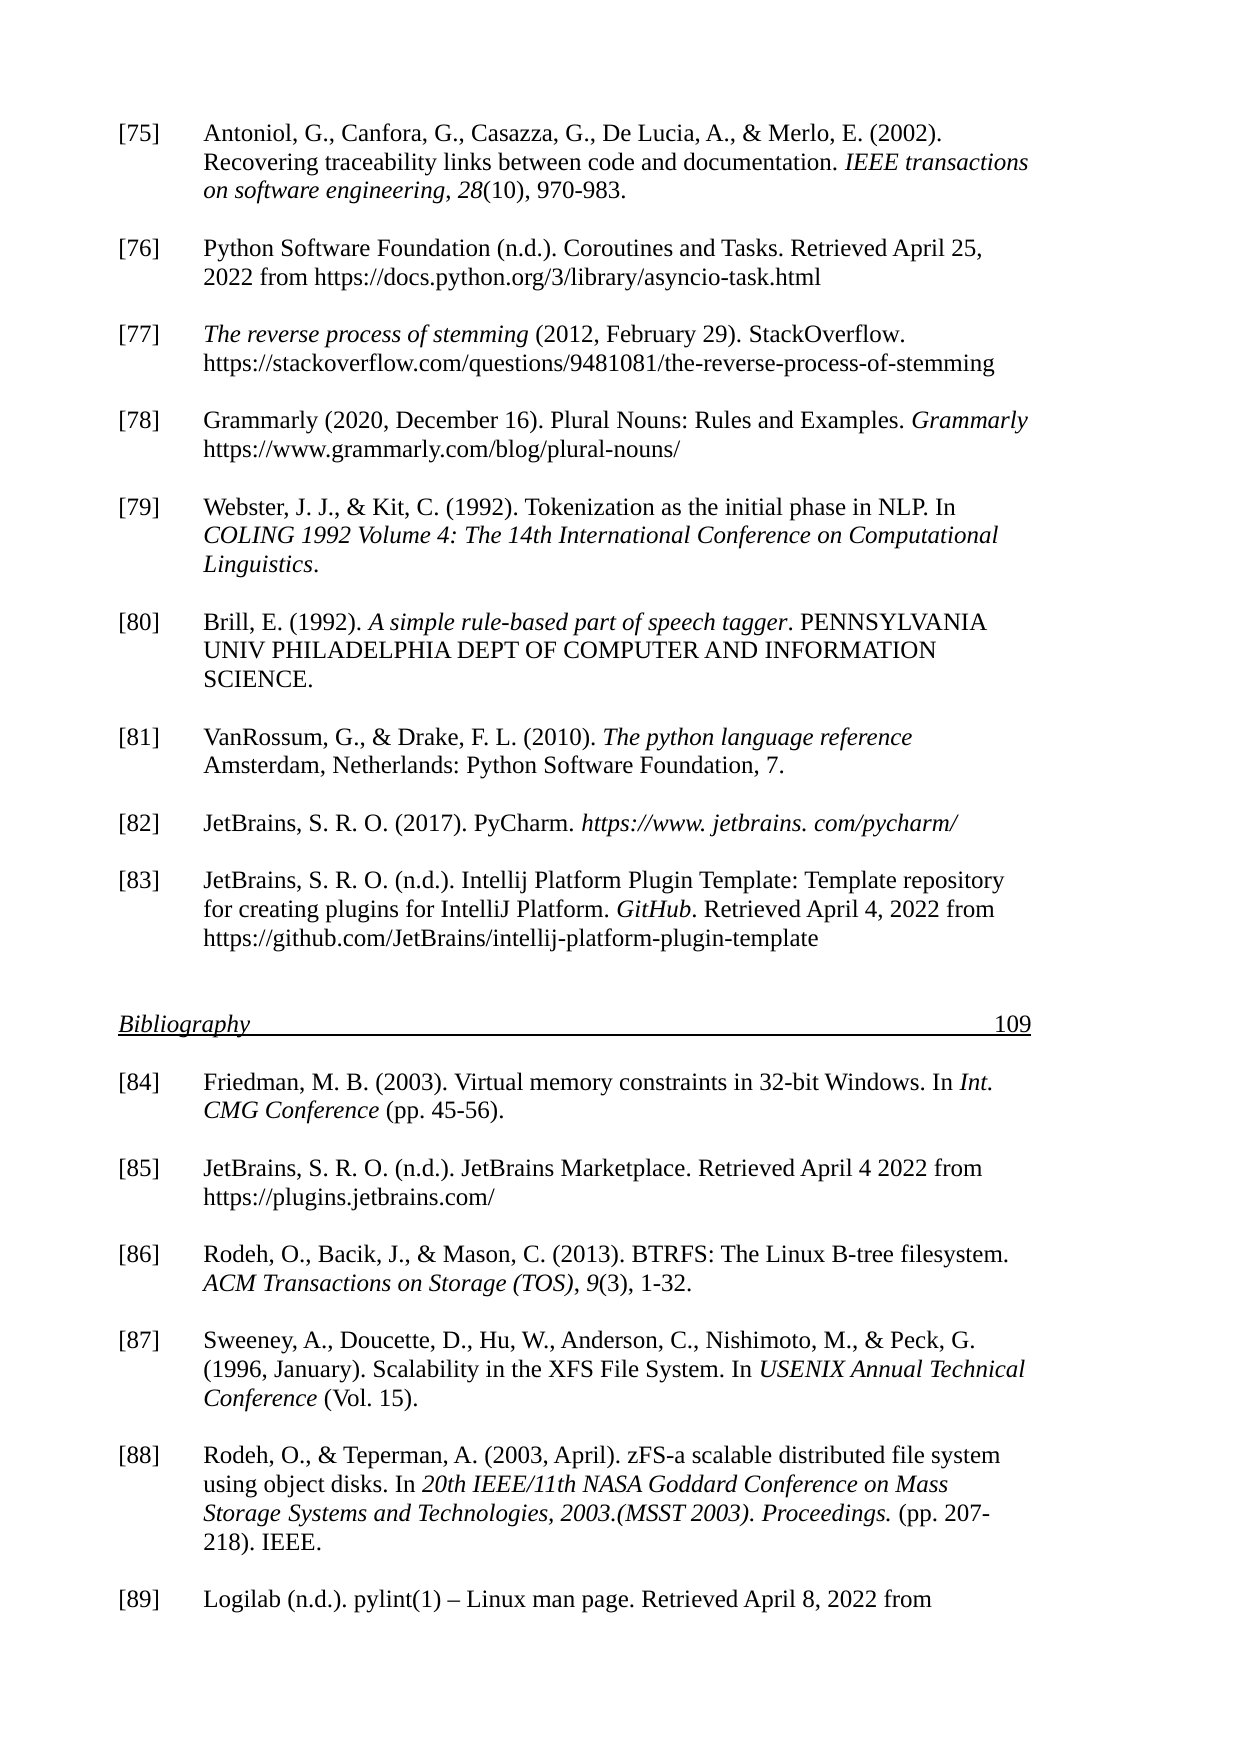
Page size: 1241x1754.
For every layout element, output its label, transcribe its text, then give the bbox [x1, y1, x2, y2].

text [87] Sweeney, A., Doucette, D., Hu, W., Anderson, C., Nishimoto, M., & Peck, G. (1996, January). Scalability in the XFS File System. In USENIX Annual Technical Conference (Vol. 15). [118, 1326, 1033, 1412]
text [76] Python Software Foundation (n.d.). Coroutines and Tasks. Retrieved April 25, 2022 from https://docs.python.org/3/library/asyncio-task.html [118, 233, 1033, 291]
text [81] VanRossum, G., & Drake, F. L. (2010). The python language reference Amsterdam, Netherlands: Python Software Foundation, 7. [118, 722, 1033, 779]
text https://plugins.jetbrains.com/ [118, 1182, 1033, 1211]
text [82] JetBrains, S. R. O. (2017). PyCharm. https://www. jetbrains. com/pycharm/ [118, 808, 1033, 837]
text [86] Rodeh, O., Bacik, J., & Mason, C. (2013). BTRFS: The Linux B-tree filesystem. ACM Transactions on Storage (TOS), 9(3), 1-32. [118, 1239, 1033, 1297]
text [77] The reverse process of stemming (2012, February 29). StackOverflow. [118, 319, 1033, 348]
text [88] Rodeh, O., & Teperman, A. (2003, April). zFS-a scalable distributed file system using object disks. In 20th IEEE/11th NASA Goddard Conference on Mass Storage Systems and Technologies, 2003.(MSST 2003). Proceedings. (pp. 207- 218). IEEE. [118, 1441, 1033, 1556]
text https://stackoverflow.com/questions/9481081/the-reverse-process-of-stemming [118, 348, 1033, 377]
text https://www.grammarly.com/blog/plural-nouns/ [118, 434, 1033, 463]
text https://github.com/JetBrains/intellij-platform-plugin-template [118, 923, 1033, 952]
text [75] Antoniol, G., Canfora, G., Casazza, G., De Lucia, A., & Merlo, E. (2002). Recovering traceability links between code and documentation. IEEE transactions on software engineering, 28(10), 970-983. [118, 118, 1033, 204]
text [79] Webster, J. J., & Kit, C. (1992). Tokenization as the initial phase in NLP. In COLING 1992 Volume 4: The 14th International Conference on Computational Linguistics. [118, 492, 1033, 578]
text Bibliography 109 [118, 1009, 1033, 1038]
text [85] JetBrains, S. R. O. (n.d.). JetBrains Marketplace. Retrieved April 4 2022 from [118, 1153, 1033, 1182]
text [84] Friedman, M. B. (2003). Virtual memory constraints in 32-bit Windows. In Int. CMG Conference (pp. 45-56). [118, 1067, 1033, 1124]
text [89] Logilab (n.d.). pylint(1) – Linux man page. Retrieved April 8, 2022 from [118, 1584, 1033, 1613]
text [78] Grammarly (2020, December 16). Plural Nouns: Rules and Examples. Grammarly [118, 406, 1033, 434]
text [83] JetBrains, S. R. O. (n.d.). Intellij Platform Plugin Template: Template repository for creating plugins for IntelliJ Platform. GitHub. Retrieved April 4, 2022 from [118, 866, 1033, 923]
text [80] Brill, E. (1992). A simple rule-based part of speech tagger. PENNSYLVANIA UNIV PHILADELPHIA DEPT OF COMPUTER AND INFORMATION SCIENCE. [118, 607, 1033, 693]
